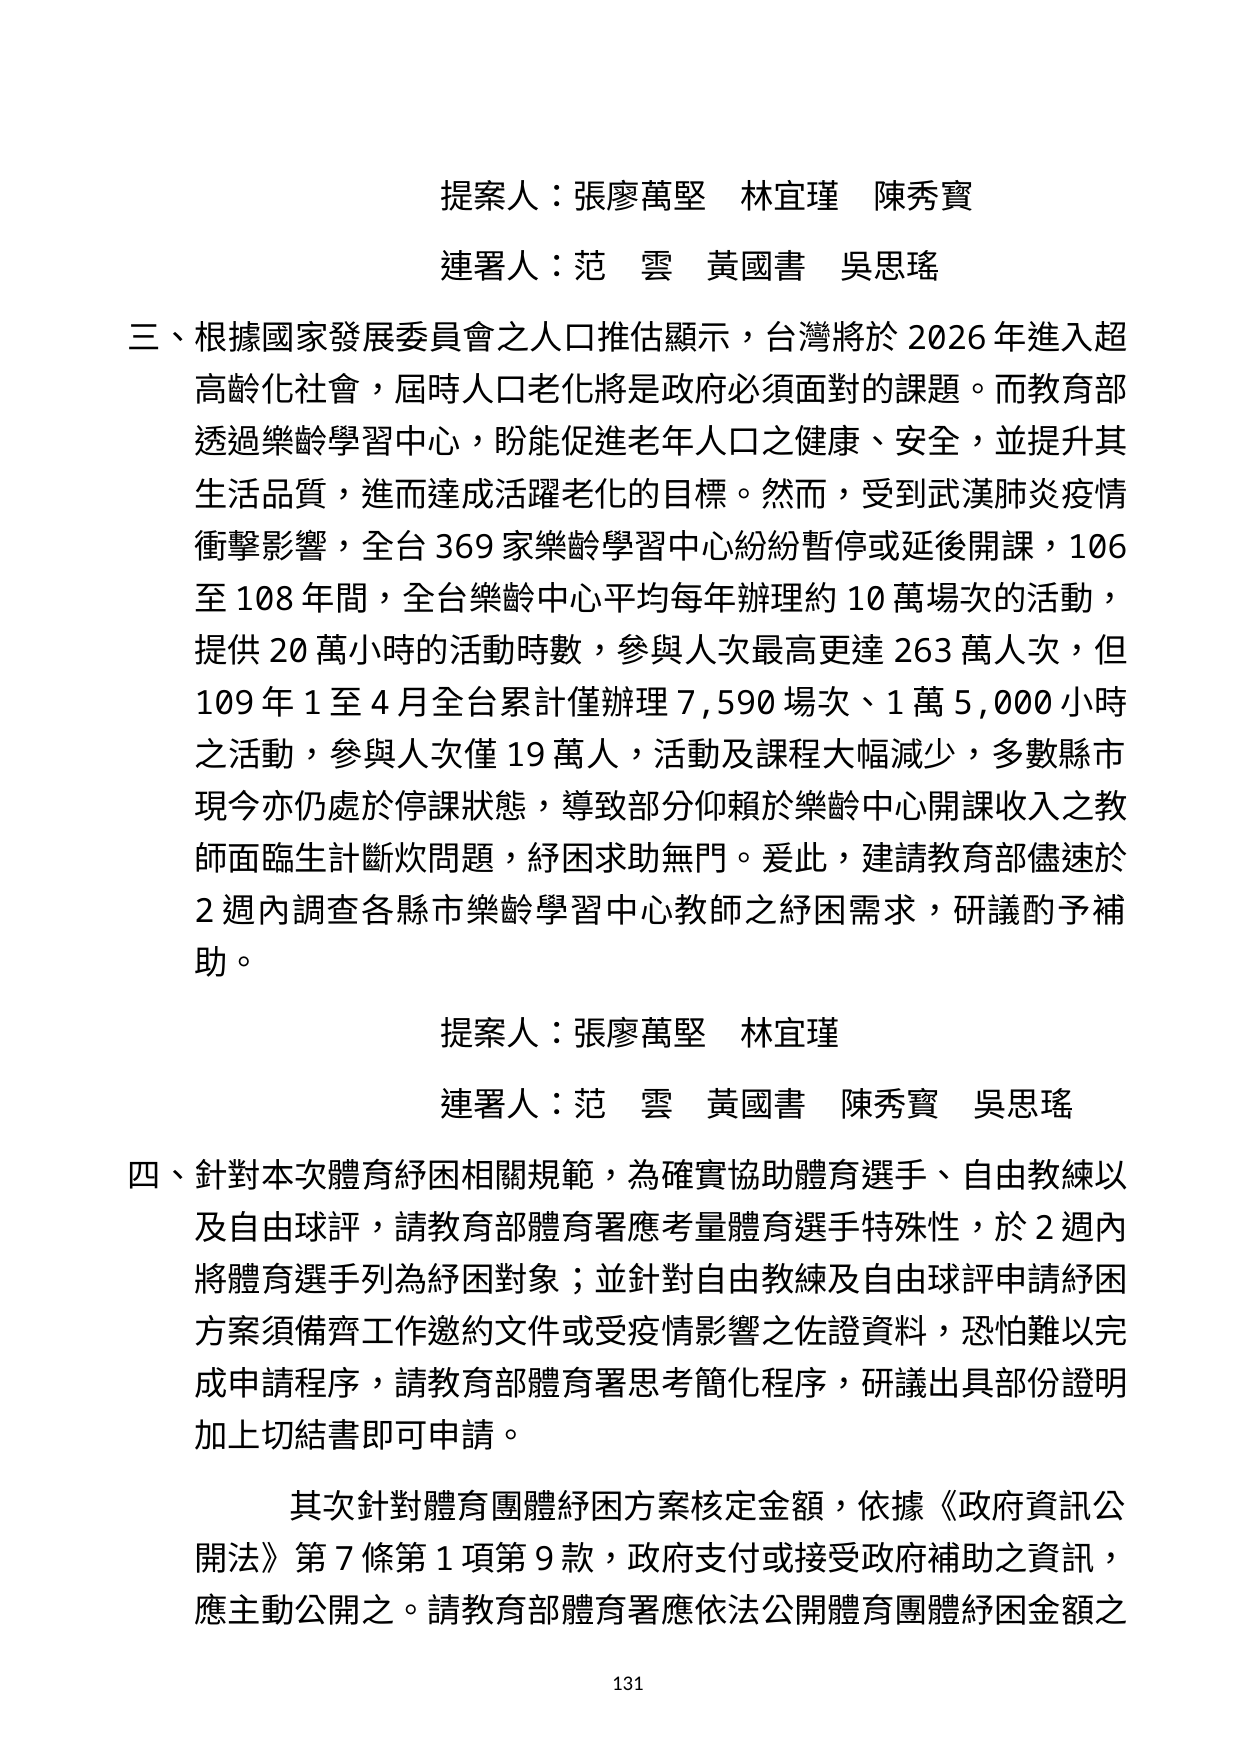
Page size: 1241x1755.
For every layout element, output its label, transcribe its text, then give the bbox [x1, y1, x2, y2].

text 其次針對體育團體紓困方案核定金額，依據《政府資訊公開法》第7條第1項第9款，政府支付或接受政府補助之資訊，應主動公開之。請教育部體育署應依法公開體育團體紓困金額之 [127, 1477, 1127, 1633]
text 提案人：張廖萬堅 林宜瑾 [440, 1004, 1127, 1056]
text 三、根據國家發展委員會之人口推估顯示，台灣將於2026年進入超高齡化社會，屆時人口老化將是政府必須面對的課題。而教育部透過樂齡學習中心，盼能促進老年人口之健康、安全，並提升其生活品質，進而達成活躍老化的目標。然而，受到武漢肺炎疫情衝擊影響，全台369家樂齡學習中心紛紛暫停或延後開課，106至108年間，全台樂齡中心平均每年辦理約10萬場次的活動，提供20萬小時的活動時數，參與人次最高更達263萬人次，但109年1至4月全台累計僅辦理7,590場次、1萬5,000小時之活動，參與人次僅19萬人，活動及課程大幅減少，多數縣市現今亦仍處於停課狀態，導致部分仰賴於樂齡中心開課收入之教師面臨生計斷炊問題，紓困求助無門。爰此，建請教育部儘速於2週內調查各縣市樂齡學習中心教師之紓困需求，研議酌予補助。 [127, 308, 1127, 985]
text 四、針對本次體育紓困相關規範，為確實協助體育選手、自由教練以及自由球評，請教育部體育署應考量體育選手特殊性，於2週內將體育選手列為紓困對象；並針對自由教練及自由球評申請紓困方案須備齊工作邀約文件或受疫情影響之佐證資料，恐怕難以完成申請程序，請教育部體育署思考簡化程序，研議出具部份證明加上切結書即可申請。 [127, 1146, 1127, 1458]
text 連署人：范 雲 黃國書 吳思瑤 [440, 237, 1127, 289]
text 連署人：范 雲 黃國書 陳秀寳 吳思瑤 [440, 1075, 1127, 1127]
text 提案人：張廖萬堅 林宜瑾 陳秀寳 [440, 166, 1127, 218]
